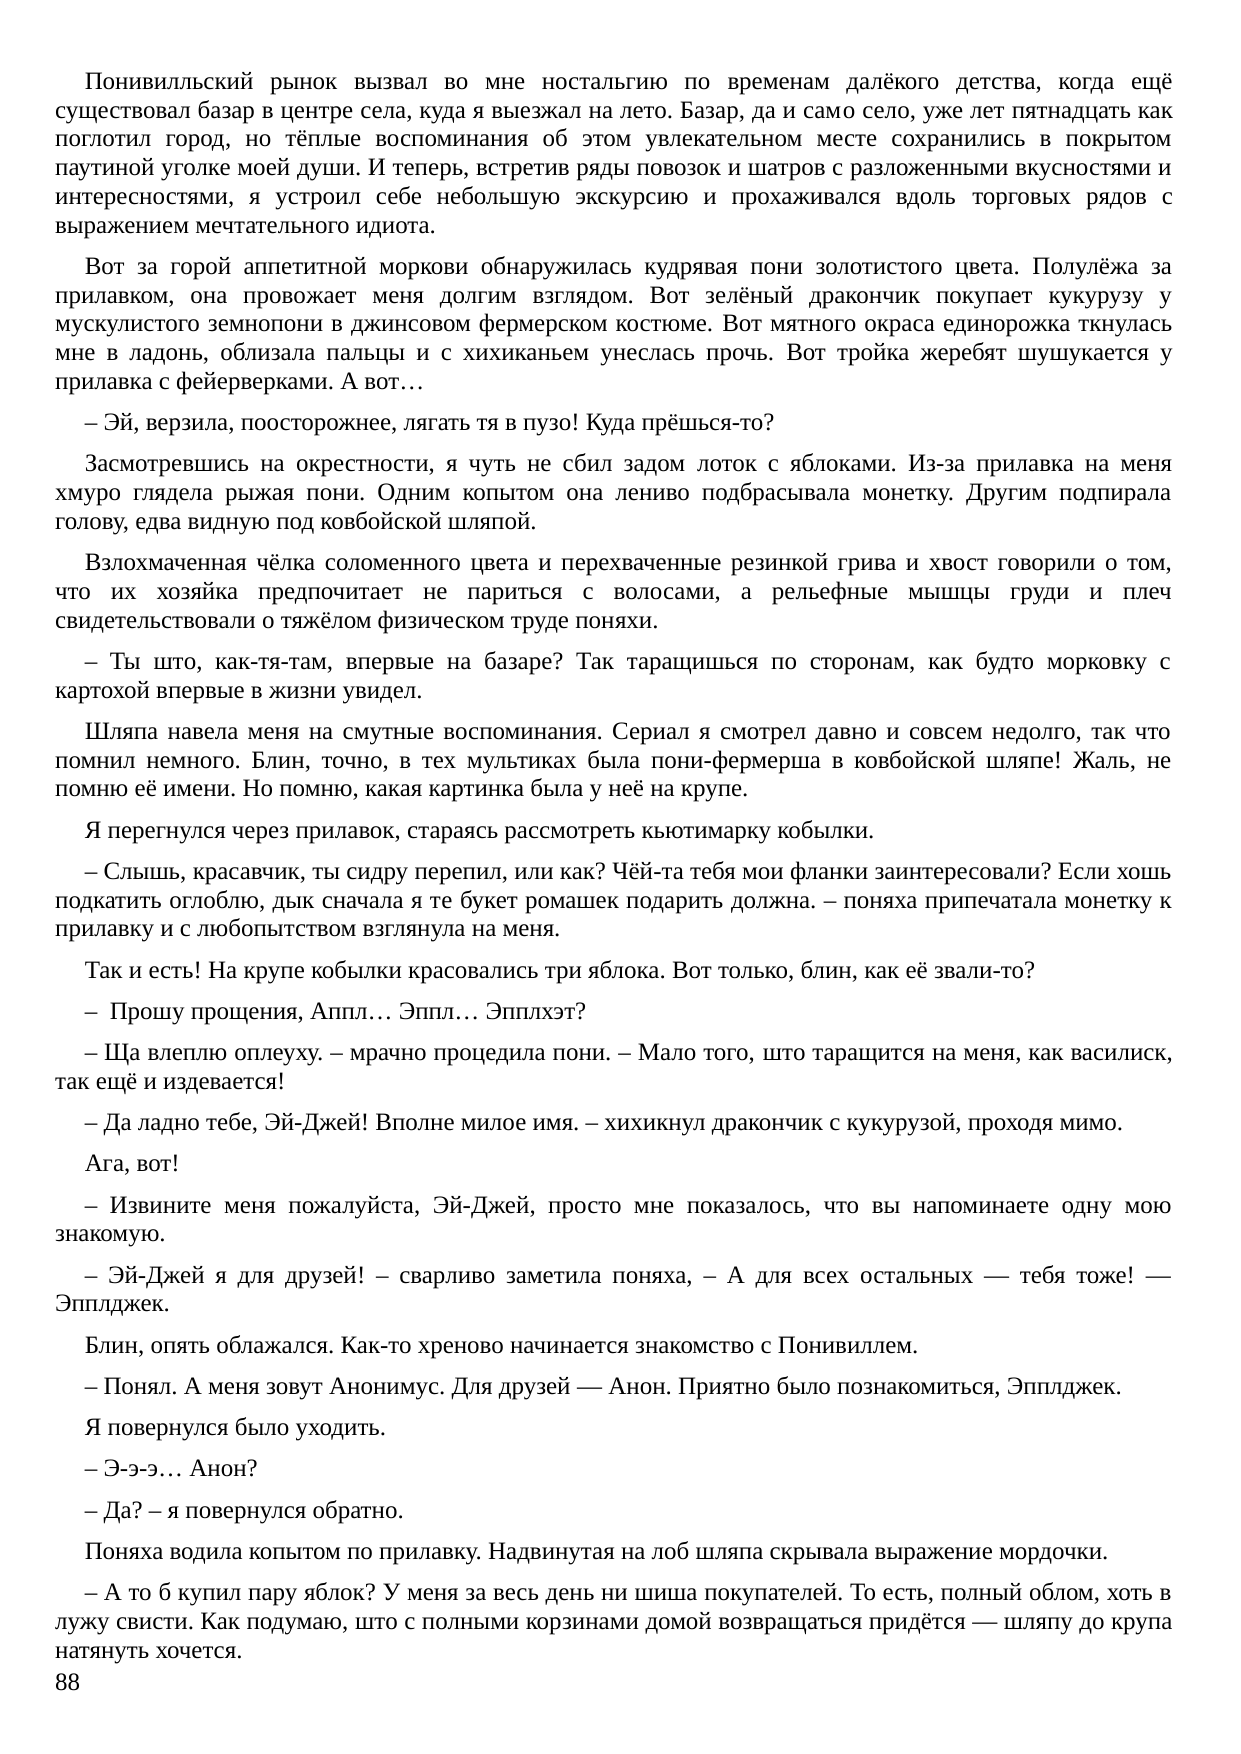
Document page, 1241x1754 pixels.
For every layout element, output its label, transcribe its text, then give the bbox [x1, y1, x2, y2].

text Взлохмаченная чёлка соломенного цвета и перехваченные резинкой грива и хвост говорили о том, что их хозяйка предпочитает не париться с волосами, а рельефные мышцы груди и плеч свидетельствовали о тяжёлом физическом труде поняхи. [55, 547, 1173, 633]
text Блин, опять облажался. Как-то хреново начинается знакомство с Понивиллем. [55, 1330, 1173, 1358]
text Ага, вот! [55, 1148, 1173, 1177]
text – Прошу прощения, Аппл… Эппл… Эпплхэт? [55, 996, 1173, 1025]
text – Ты што, как-тя-там, впервые на базаре? Так таращишься по сторонам, как будто морковку с картохой впервые в жизни увидел. [55, 646, 1173, 703]
text Поняха водила копытом по прилавку. Надвинутая на лоб шляпа скрывала выражение мордочки. [55, 1536, 1173, 1565]
text Засмотревшись на окрестности, я чуть не сбил задом лоток с яблоками. Из-за прилавка на меня хмуро глядела рыжая пони. Одним копытом она лениво подбрасывала монетку. Другим подпирала голову, едва видную под ковбойской шляпой. [55, 448, 1173, 535]
text – Эй, верзила, поосторожнее, лягать тя в пузо! Куда прёшься-то? [55, 407, 1173, 436]
text Я повернулся было уходить. [55, 1412, 1173, 1441]
text Так и есть! На крупе кобылки красовались три яблока. Вот только, блин, как её звали-то? [55, 955, 1173, 983]
text Я перегнулся через прилавок, стараясь рассмотреть кьютимарку кобылки. [55, 815, 1173, 843]
text – А то б купил пару яблок? У меня за весь день ни шиша покупателей. То есть, полный облом, хоть в лужу свисти. Как подумаю, што с полными корзинами домой возвращаться придётся — шляпу до крупа натянуть хочется. [55, 1577, 1173, 1663]
text – Извините меня пожалуйста, Эй-Джей, просто мне показалось, что вы напоминаете одну мою знакомую. [55, 1190, 1173, 1247]
text – Э-э-э… Анон? [55, 1453, 1173, 1482]
text – Да ладно тебе, Эй-Джей! Вполне милое имя. – хихикнул дракончик с кукурузой, проходя мимо. [55, 1107, 1173, 1136]
text – Эй-Джей я для друзей! – сварливо заметила поняха, – А для всех остальных — тебя тоже! — Эпплджек. [55, 1260, 1173, 1317]
text – Да? – я повернулся обратно. [55, 1495, 1173, 1523]
text – Слышь, красавчик, ты сидру перепил, или как? Чёй-та тебя мои фланки заинтересовали? Если хошь подкатить оглоблю, дык сначала я те букет ромашек подарить должна. – поняха припечатала монетку к прилавку и с любопытством взглянула на меня. [55, 856, 1173, 942]
text – Ща влеплю оплеуху. – мрачно процедила пони. – Мало того, што таращится на меня, как василиск, так ещё и издевается! [55, 1037, 1173, 1095]
text – Понял. А меня зовут Анонимус. Для друзей — Анон. Приятно было познакомиться, Эпплджек. [55, 1371, 1173, 1400]
text Шляпа навела меня на смутные воспоминания. Сериал я смотрел давно и совсем недолго, так что помнил немного. Блин, точно, в тех мультиках была пони-фермерша в ковбойской шляпе! Жаль, не помню её имени. Но помню, какая картинка была у неё на крупе. [55, 716, 1173, 802]
text Вот за горой аппетитной моркови обнаружилась кудрявая пони золотистого цвета. Полулёжа за прилавком, она провожает меня долгим взглядом. Вот зелёный дракончик покупает кукурузу у мускулистого земнопони в джинсовом фермерском костюме. Вот мятного окраса единорожка ткнулась мне в ладонь, облизала пальцы и с хихиканьем унеслась прочь. Вот тройка жеребят шушукается у прилавка с фейерверками. А вот… [55, 251, 1173, 395]
text Понивилльский рынок вызвал во мне ностальгию по временам далёкого детства, когда ещё существовал базар в центре села, куда я выезжал на лето. Базар, да и само село, уже лет пятнадцать как поглотил город, но тёплые воспоминания об этом увлекательном месте сохранились в покрытом паутиной уголке моей души. И теперь, встретив ряды повозок и шатров с разложенными вкусностями и интересностями, я устроил себе небольшую экскурсию и прохаживался вдоль торговых рядов с выражением мечтательного идиота. [55, 66, 1173, 238]
